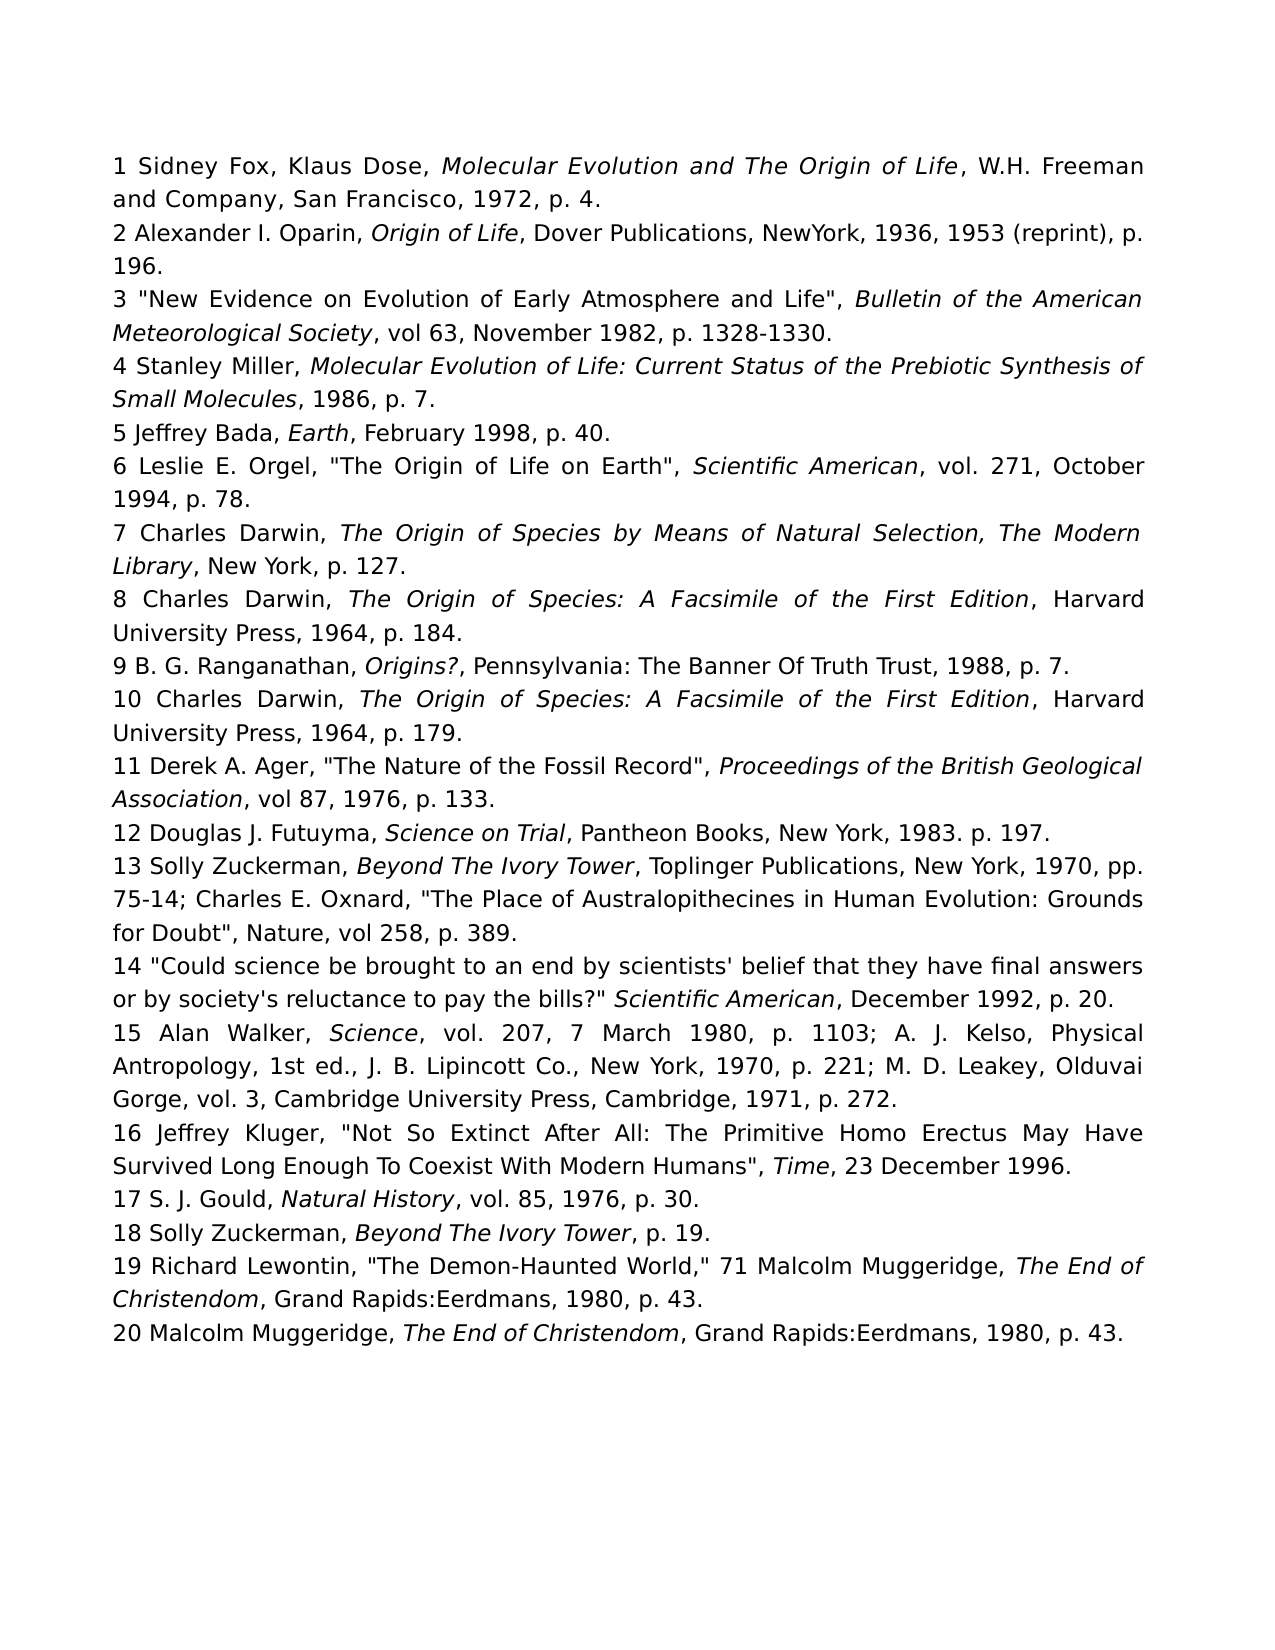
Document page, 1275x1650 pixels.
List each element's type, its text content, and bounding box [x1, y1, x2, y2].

text 16 Jeffrey Kluger, "Not So Extinct After All: The Primitive Homo Erectus May Have Survived Long Enough To Coexist With Modern Humans", Time, 23 December 1996. [112, 1114, 1145, 1181]
text 1 Sidney Fox, Klaus Dose, Molecular Evolution and The Origin of Life, W.H. Freeman and Company, San Francisco, 1972, p. 4. [112, 148, 1145, 214]
text 9 B. G. Ranganathan, Origins?, Pennsylvania: The Banner Of Truth Trust, 1988, p. 7. [112, 648, 1145, 681]
text 8 Charles Darwin, The Origin of Species: A Facsimile of the First Edition, Harvard University Press, 1964, p. 184. [112, 581, 1145, 648]
text 19 Richard Lewontin, "The Demon-Haunted World," 71 Malcolm Muggeridge, The End of Christendom, Grand Rapids:Eerdmans, 1980, p. 43. [112, 1248, 1145, 1314]
text 11 Derek A. Ager, "The Nature of the Fossil Record", Proceedings of the British Geological Association, vol 87, 1976, p. 133. [112, 748, 1145, 814]
text 5 Jeffrey Bada, Earth, February 1998, p. 40. [112, 414, 1145, 448]
text 18 Solly Zuckerman, Beyond The Ivory Tower, p. 19. [112, 1214, 1145, 1248]
text 20 Malcolm Muggeridge, The End of Christendom, Grand Rapids:Eerdmans, 1980, p. 43. [112, 1314, 1145, 1348]
text 12 Douglas J. Futuyma, Science on Trial, Pantheon Books, New York, 1983. p. 197. [112, 814, 1145, 848]
text 4 Stanley Miller, Molecular Evolution of Life: Current Status of the Prebiotic Synthesis of Small Molecules, 1986, p. 7. [112, 348, 1145, 414]
text 14 "Could science be brought to an end by scientists' belief that they have final answers or by society's reluctance to pay the bills?" Scientific American, December 1992, p. 20. [112, 948, 1145, 1014]
text 6 Leslie E. Orgel, "The Origin of Life on Earth", Scientific American, vol. 271, October 1994, p. 78. [112, 448, 1145, 514]
text 7 Charles Darwin, The Origin of Species by Means of Natural Selection, The Modern Library, New York, p. 127. [112, 514, 1145, 581]
text 3 "New Evidence on Evolution of Early Atmosphere and Life", Bulletin of the American Meteorological Society, vol 63, November 1982, p. 1328-1330. [112, 281, 1145, 348]
text 17 S. J. Gould, Natural History, vol. 85, 1976, p. 30. [112, 1181, 1145, 1214]
text 10 Charles Darwin, The Origin of Species: A Facsimile of the First Edition, Harvard University Press, 1964, p. 179. [112, 681, 1145, 748]
text 2 Alexander I. Oparin, Origin of Life, Dover Publications, NewYork, 1936, 1953 (reprint), p. 196. [112, 214, 1145, 281]
text 13 Solly Zuckerman, Beyond The Ivory Tower, Toplinger Publications, New York, 1970, pp. 75-14; Charles E. Oxnard, "The Place of Australopithecines in Human Evolution: Grounds for Doubt", Nature, vol 258, p. 389. [112, 848, 1145, 948]
text 15 Alan Walker, Science, vol. 207, 7 March 1980, p. 1103; A. J. Kelso, Physical Antropology, 1st ed., J. B. Lipincott Co., New York, 1970, p. 221; M. D. Leakey, Olduvai Gorge, vol. 3, Cambridge University Press, Cambridge, 1971, p. 272. [112, 1014, 1145, 1114]
